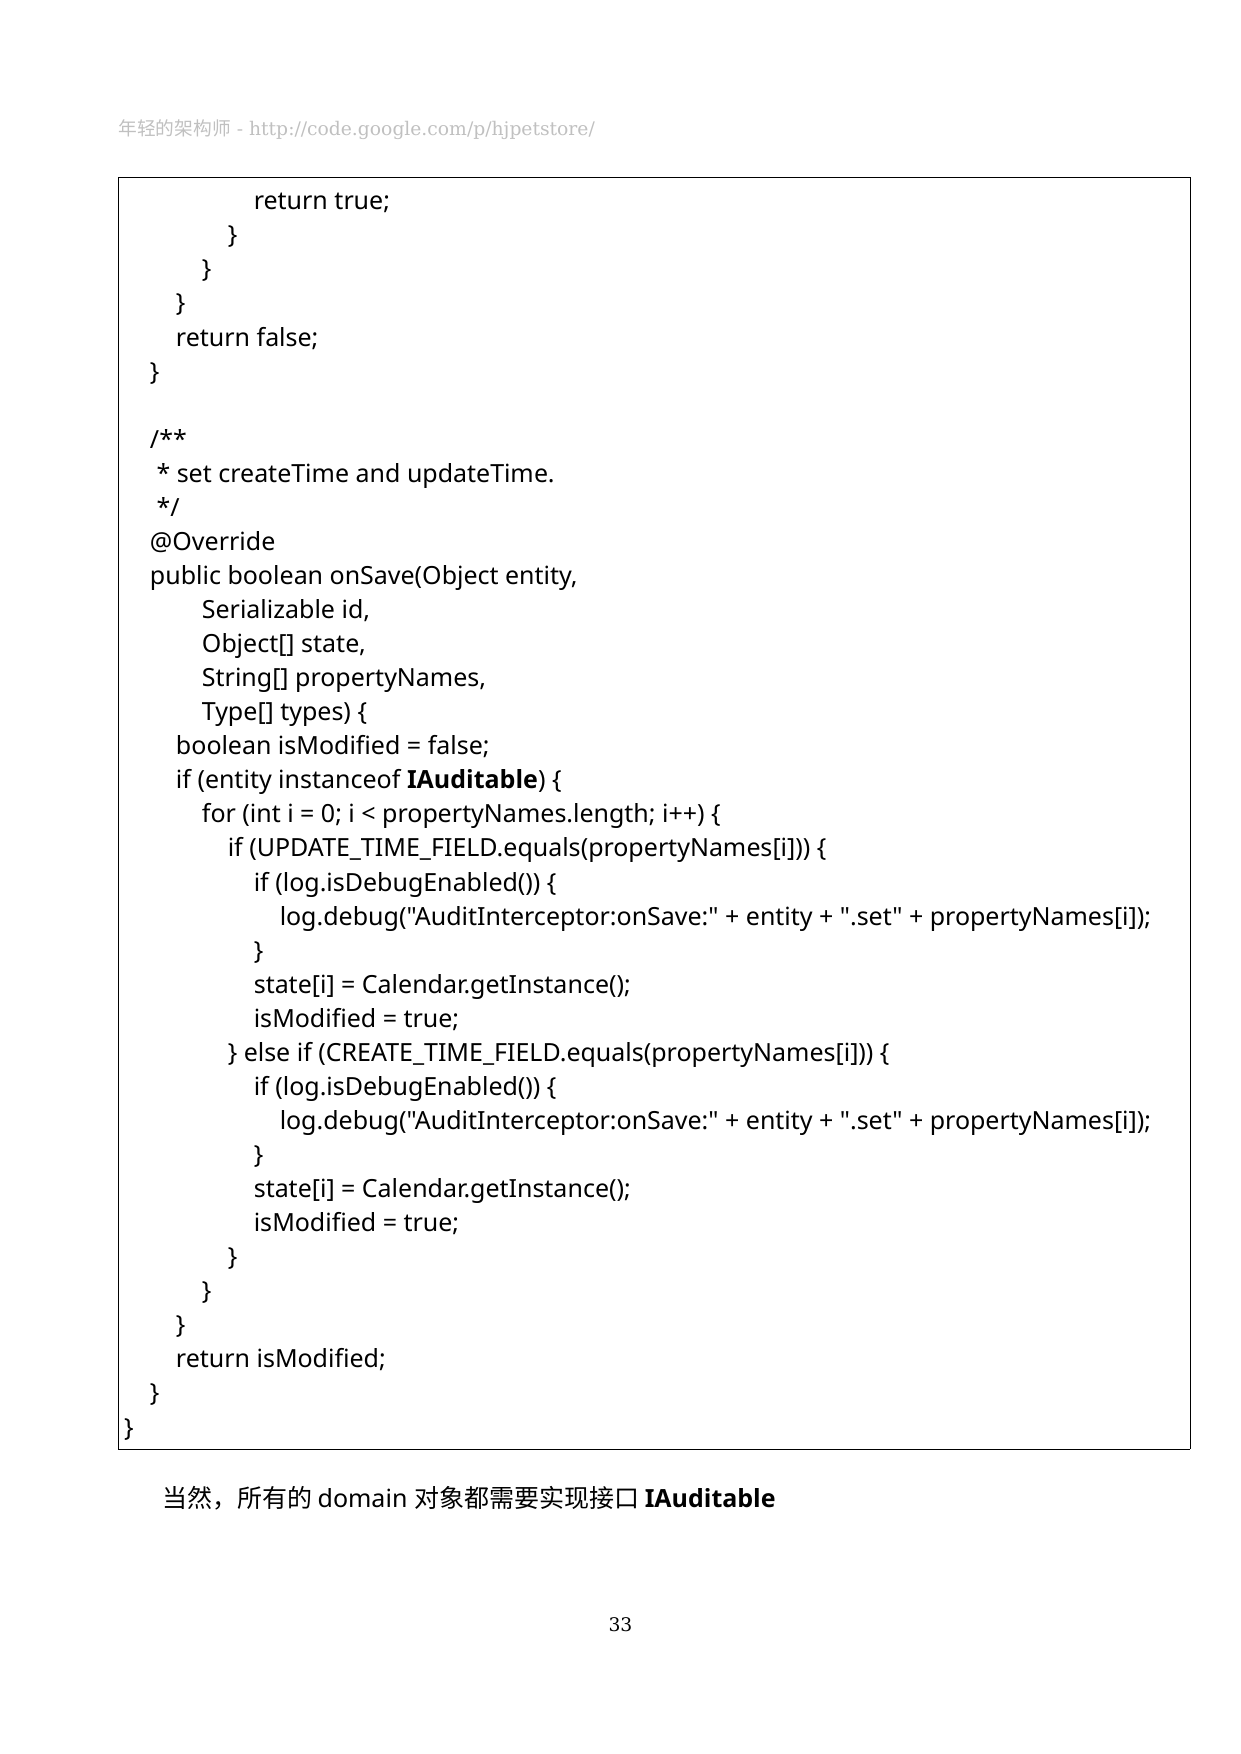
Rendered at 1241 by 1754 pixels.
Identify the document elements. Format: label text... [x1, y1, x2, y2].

table_cell return true; } } } return false; } /** * set createTime and updateTime. */ @Override public boolean onSave(Object entity, Serializable id, Object[] state, String[] propertyNames, Type[] types) { boolean isModified = false; if (entity instanceof IAuditable) { for (int i = 0; i < propertyNames.length; i++) { if (UPDATE_TIME_FIELD.equals(propertyNames[i])) { if (log.isDebugEnabled()) { log.debug("AuditInterceptor:onSave:" + entity + ".set" + propertyNames[i]); } state[i] = Calendar.getInstance(); isModified = true; } else if (CREATE_TIME_FIELD.equals(propertyNames[i])) { if (log.isDebugEnabled()) { log.debug("AuditInterceptor:onSave:" + entity + ".set" + propertyNames[i]); } state[i] = Calendar.getInstance(); isModified = true; } } } return isModified; } } [119, 178, 1190, 1449]
text 当然，所有的 domain 对象都需要实现接口 IAuditable [118, 1478, 1122, 1514]
